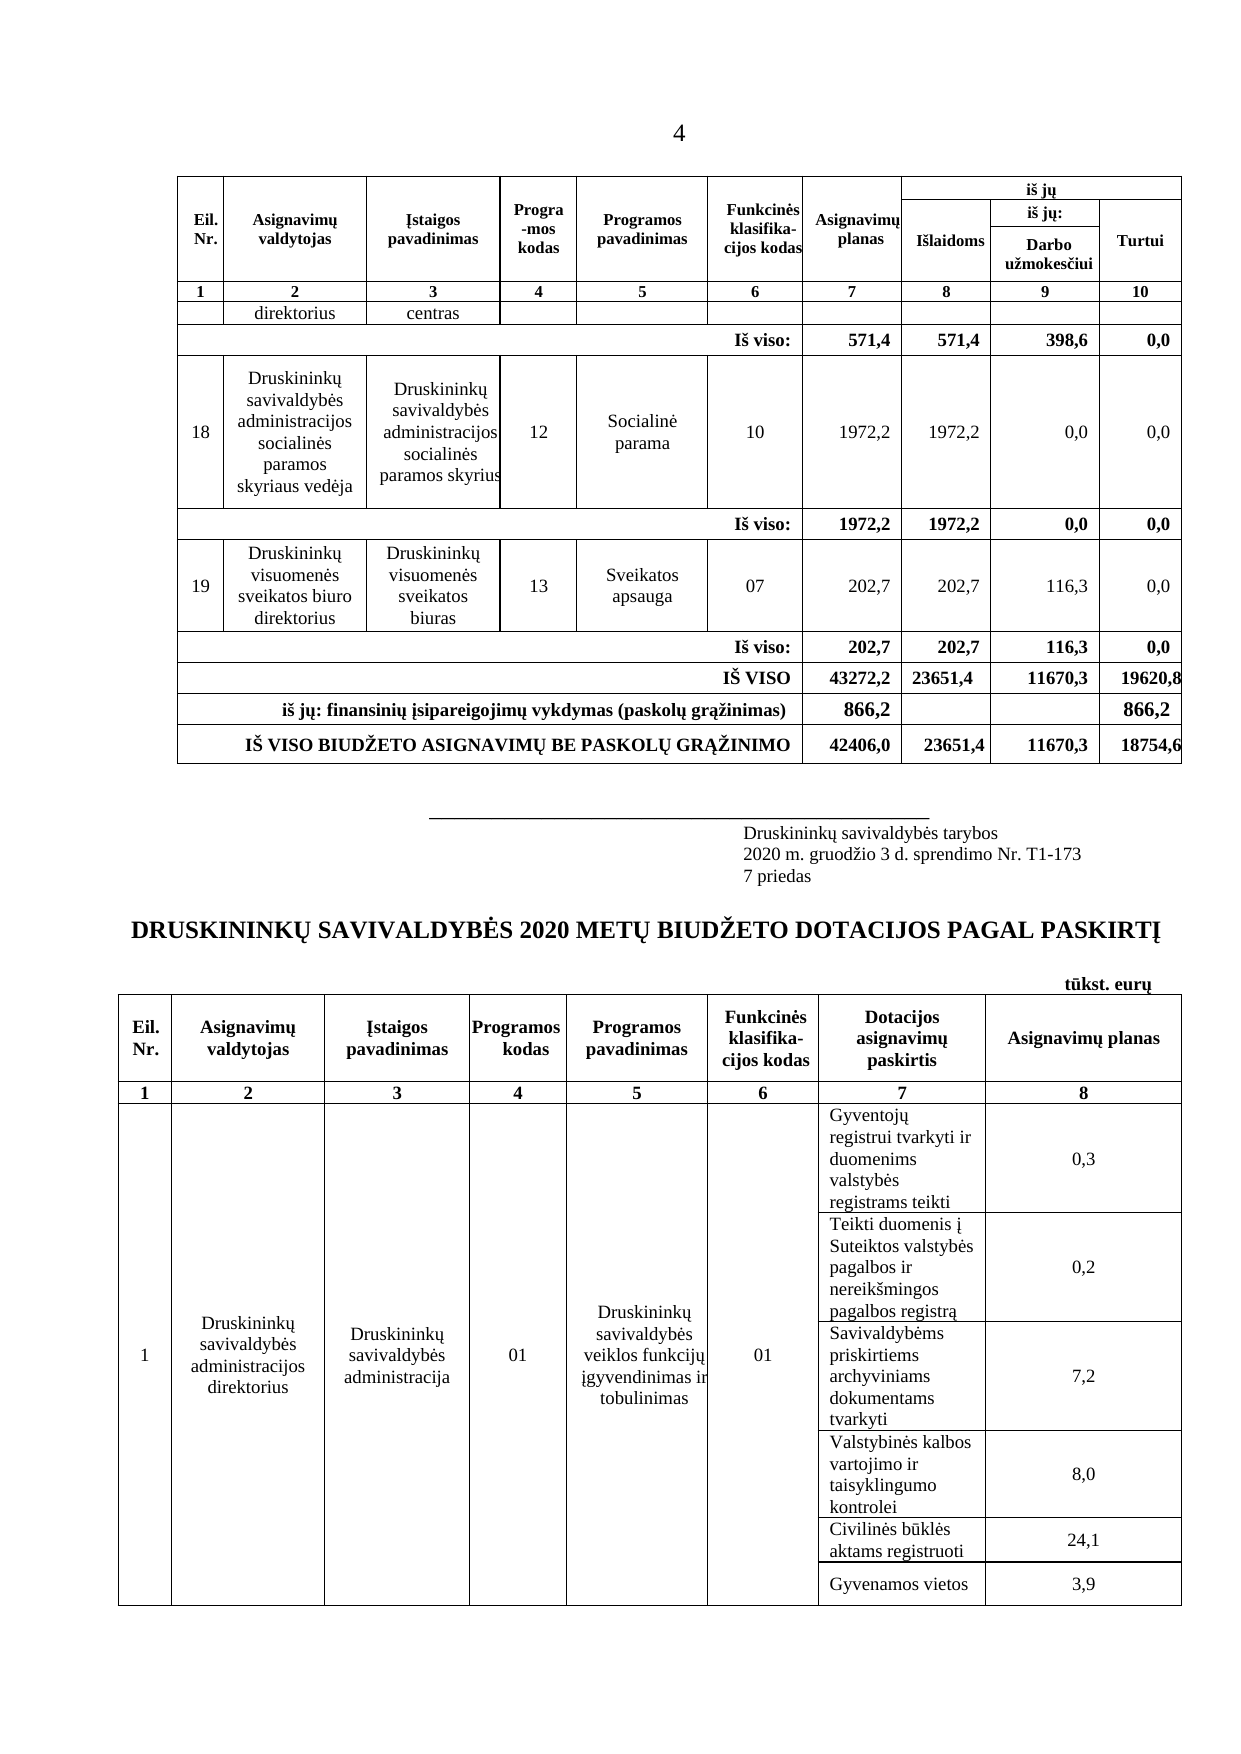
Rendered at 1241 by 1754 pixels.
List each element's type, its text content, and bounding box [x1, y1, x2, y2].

table_cell 18754,6 [1100, 725, 1181, 763]
table_cell Druskininkų savivaldybės administracijos direktorius [172, 1104, 324, 1605]
table_cell 398,6 [991, 325, 1099, 355]
table_cell [501, 302, 576, 323]
table_cell Turtui [1100, 200, 1181, 281]
table_cell 202,7 [803, 540, 901, 631]
text Druskininkų savivaldybės tarybos [193, 822, 1176, 843]
table_cell Gyventojų registrui tvarkyti ir duomenims valstybės registrams teikti [819, 1104, 985, 1212]
table_cell 18 [178, 356, 223, 508]
table_header Dotacijos asignavimų paskirtis [819, 995, 985, 1081]
table_cell [902, 694, 990, 724]
table_header iš jų [902, 177, 1181, 199]
table_cell Teikti duomenis į Suteiktos valstybės pagalbos ir nereikšmingos pagalbos registrą [819, 1213, 985, 1321]
table_cell 866,2 [1100, 694, 1181, 724]
table_cell 7 [803, 282, 901, 301]
table_header Eil. Nr. [178, 177, 223, 281]
table_cell Darbo užmokesčiui [991, 227, 1099, 281]
table_cell 0,2 [986, 1213, 1181, 1321]
table_cell 2 [172, 1082, 324, 1103]
table_cell 1972,2 [803, 356, 901, 508]
table_cell 0,3 [986, 1104, 1181, 1212]
table_cell 10 [708, 356, 802, 508]
table_cell Civilinės būklės aktams registruoti [819, 1518, 985, 1561]
table_cell 13 [501, 540, 576, 631]
table_cell 01 [708, 1104, 818, 1605]
table_cell 1 [119, 1104, 171, 1605]
table_cell Druskininkų savivaldybės administracijos socialinės paramos skyriaus vedėja [224, 356, 366, 508]
table_header Programos pavadinimas [567, 995, 707, 1081]
table_header Įstaigos pavadinimas [325, 995, 469, 1081]
table_cell direktorius [224, 302, 366, 323]
table_cell 0,0 [1100, 325, 1181, 355]
table_cell 0,0 [1100, 540, 1181, 631]
table_cell 571,4 [803, 325, 901, 355]
table_cell 3,9 [986, 1563, 1181, 1605]
table_cell Valstybinės kalbos vartojimo ir taisyklingumo kontrolei [819, 1431, 985, 1517]
table_cell [803, 302, 901, 323]
table_cell 10 [1100, 282, 1181, 301]
table_header Asignavimų planas [986, 995, 1181, 1081]
table_cell 6 [708, 282, 802, 301]
table_cell 1972,2 [803, 509, 901, 539]
text tūkst. eurų [118, 973, 1152, 994]
table_cell IŠ VISO [178, 663, 802, 693]
table_header Funkcinės klasifika-cijos kodas [708, 995, 818, 1081]
table_cell centras [367, 302, 499, 323]
table_cell IŠ VISO BIUDŽETO ASIGNAVIMŲ BE PASKOLŲ GRĄŽINIMO [178, 725, 802, 763]
table_cell 0,0 [1100, 509, 1181, 539]
table_cell 8,0 [986, 1431, 1181, 1517]
table_cell 5 [567, 1082, 707, 1103]
table_cell Socialinė parama [577, 356, 707, 508]
table_cell Iš viso: [178, 632, 802, 662]
text ________________________________________ [177, 793, 1181, 822]
table_cell 23651,4 [902, 725, 990, 763]
table_cell [902, 302, 990, 323]
table_cell 1 [119, 1082, 171, 1103]
table_header Funkcinės klasifika-cijos kodas [708, 177, 802, 281]
table_cell 202,7 [902, 540, 990, 631]
table_cell 866,2 [803, 694, 901, 724]
table_cell 116,3 [991, 540, 1099, 631]
table_cell Savivaldybėms priskirtiems archyviniams dokumentams tvarkyti [819, 1322, 985, 1430]
table_header Asignavimų valdytojas [172, 995, 324, 1081]
table_cell 571,4 [902, 325, 990, 355]
table_cell 1972,2 [902, 509, 990, 539]
table_cell 0,0 [991, 356, 1099, 508]
table_cell 202,7 [803, 632, 901, 662]
table_header Progra-mos kodas [501, 177, 576, 281]
table_cell iš jų: finansinių įsipareigojimų vykdymas (paskolų grąžinimas) [178, 694, 802, 724]
text 7 priedas [193, 865, 1181, 886]
table_cell Iš viso: [178, 325, 802, 355]
table_cell 42406,0 [803, 725, 901, 763]
table_cell 4 [501, 282, 576, 301]
table_cell [708, 302, 802, 323]
table_cell 12 [501, 356, 576, 508]
table_cell 3 [325, 1082, 469, 1103]
table_cell 8 [986, 1082, 1181, 1103]
table_cell Druskininkų savivaldybės veiklos funkcijų įgyvendinimas ir tobulinimas [567, 1104, 707, 1605]
table_cell [577, 302, 707, 323]
table_cell 0,0 [1100, 356, 1181, 508]
table_cell 0,0 [991, 509, 1099, 539]
table_cell 7 [819, 1082, 985, 1103]
table_cell Sveikatos apsauga [577, 540, 707, 631]
table_cell Druskininkų visuomenės sveikatos biuro direktorius [224, 540, 366, 631]
table_cell [178, 302, 223, 323]
table_cell 0,0 [1100, 632, 1181, 662]
text 2020 m. gruodžio 3 d. sprendimo Nr. T1-173 [193, 843, 1176, 865]
table_cell 1 [178, 282, 223, 301]
table_cell Druskininkų savivaldybės administracijos socialinės paramos skyrius [367, 356, 499, 508]
table_cell Druskininkų visuomenės sveikatos biuras [367, 540, 499, 631]
table_cell 11670,3 [991, 725, 1099, 763]
table_header Programos pavadinimas [577, 177, 707, 281]
table_cell 01 [470, 1104, 566, 1605]
table_cell 19 [178, 540, 223, 631]
table_cell 3 [367, 282, 499, 301]
table_cell Iš viso: [178, 509, 802, 539]
table_cell iš jų: [991, 200, 1099, 226]
text DRUSKININKŲ SAVIVALDYBĖS 2020 METŲ BIUDŽETO DOTACIJOS PAGAL PASKIRTĮ [118, 915, 1181, 944]
table_cell 5 [577, 282, 707, 301]
table_cell [991, 302, 1099, 323]
table_cell 7,2 [986, 1322, 1181, 1430]
table_cell 9 [991, 282, 1099, 301]
table_cell 2 [224, 282, 366, 301]
table_cell Druskininkų savivaldybės administracija [325, 1104, 469, 1605]
table_cell 1972,2 [902, 356, 990, 508]
table_cell 6 [708, 1082, 818, 1103]
table_cell Išlaidoms [902, 200, 990, 281]
table_cell 23651,4 [902, 663, 990, 693]
table_cell 07 [708, 540, 802, 631]
table_cell [1100, 302, 1181, 323]
table_header Įstaigos pavadinimas [367, 177, 499, 281]
table_cell 8 [902, 282, 990, 301]
table_header Asignavimų valdytojas [224, 177, 366, 281]
table_header Asignavimų planas [803, 177, 901, 281]
table_cell [991, 694, 1099, 724]
table_cell 202,7 [902, 632, 990, 662]
table_header Programos kodas [470, 995, 566, 1081]
table_cell 116,3 [991, 632, 1099, 662]
table_cell 43272,2 [803, 663, 901, 693]
table_cell 4 [470, 1082, 566, 1103]
table_header Eil. Nr. [119, 995, 171, 1081]
table_cell 19620,8 [1100, 663, 1181, 693]
table_cell 11670,3 [991, 663, 1099, 693]
table_cell 24,1 [986, 1518, 1181, 1561]
table_cell Gyvenamos vietos [819, 1563, 985, 1605]
